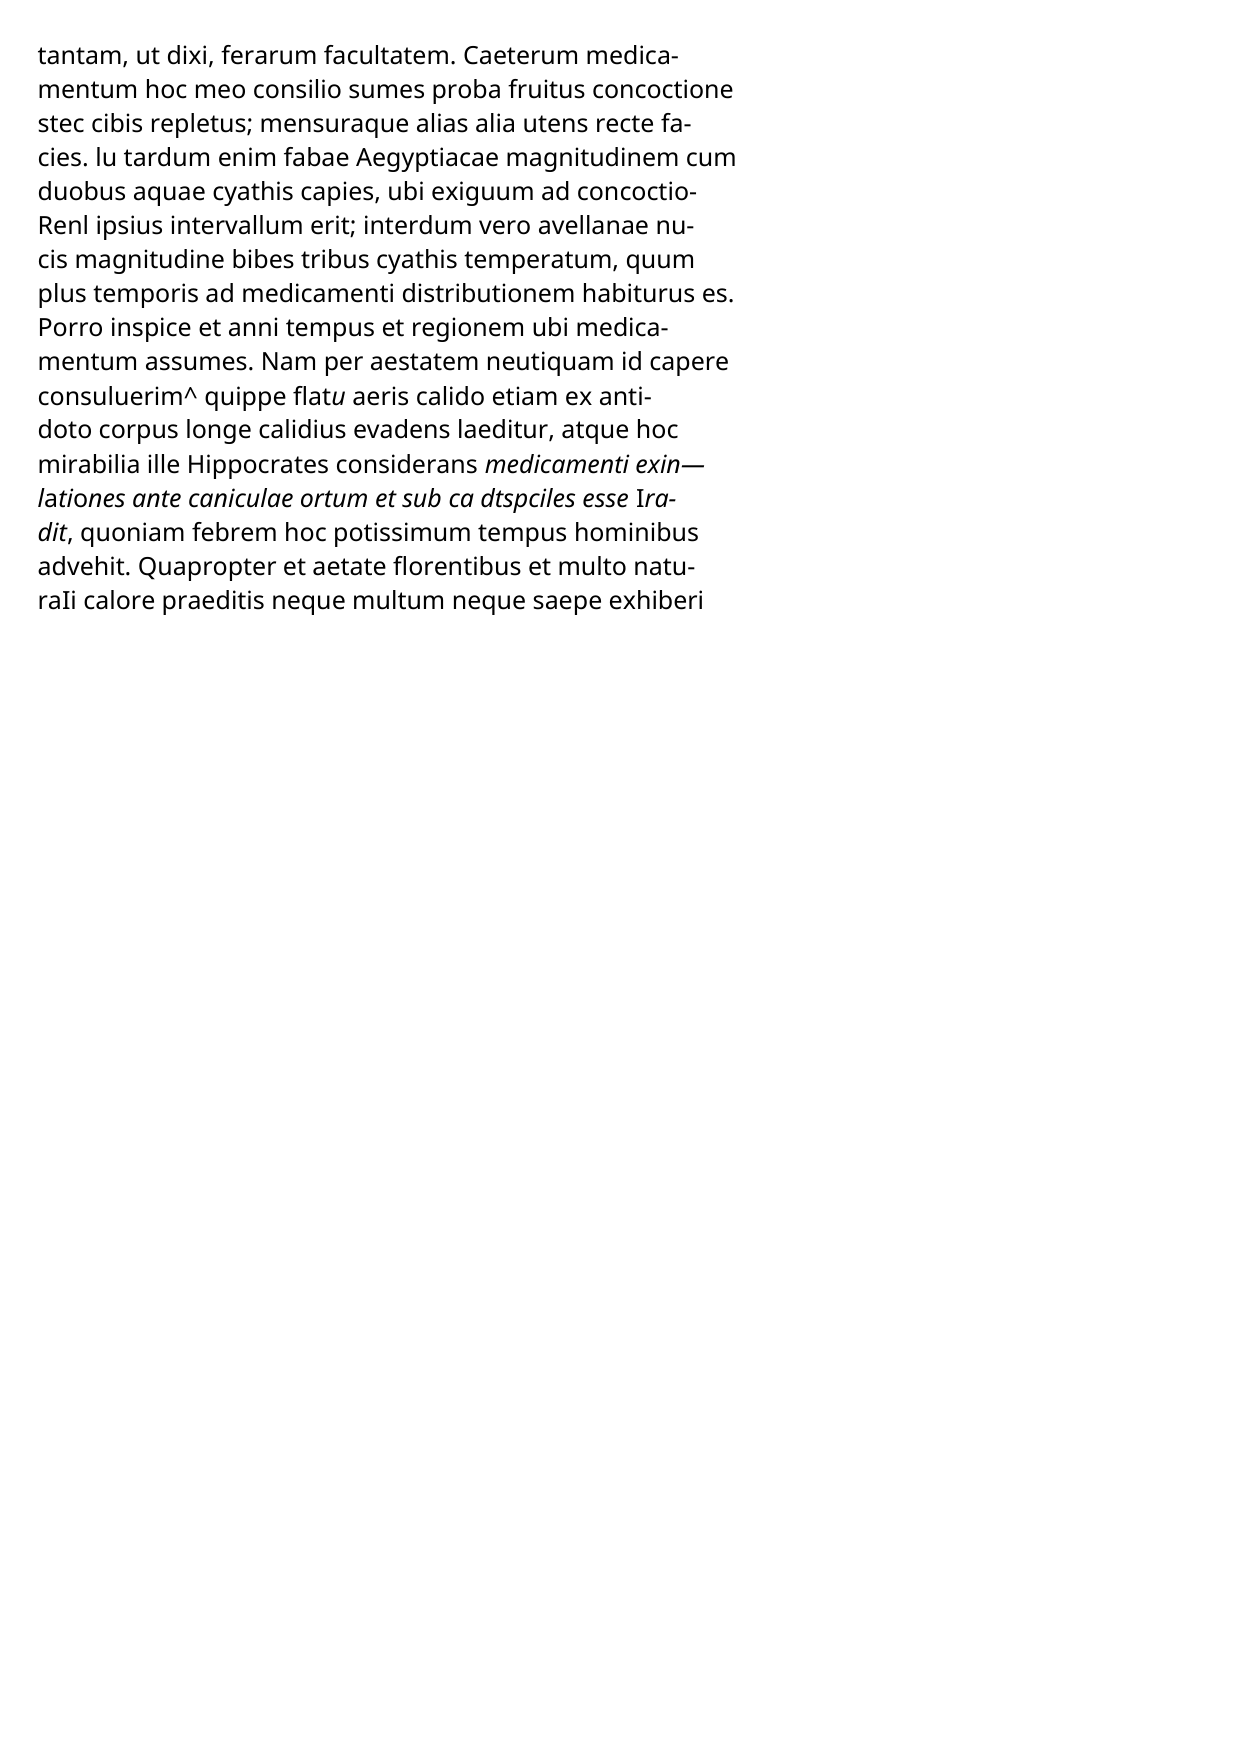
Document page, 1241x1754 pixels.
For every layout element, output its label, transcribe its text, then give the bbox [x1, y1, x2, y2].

text tantam, ut dixi, ferarum facultatem. Caeterum medica- mentum hoc meo consilio sumes proba fruitus concoctione stec cibis repletus; mensuraque alias alia utens recte fa- cies. lu tardum enim fabae Aegyptiacae magnitudinem cum duobus aquae cyathis capies, ubi exiguum ad concoctio- Renl ipsius intervallum erit; interdum vero avellanae nu- cis magnitudine bibes tribus cyathis temperatum, quum plus temporis ad medicamenti distributionem habiturus es. Porro inspice et anni tempus et regionem ubi medica- mentum assumes. Nam per aestatem neutiquam id capere consuluerim^ quippe flatu aeris calido etiam ex anti- doto corpus longe calidius evadens laeditur, atque hoc mirabilia ille Hippocrates considerans medicamenti exin— lationes ante caniculae ortum et sub ca dtspciles esse Ira- dit, quoniam febrem hoc potissimum tempus hominibus advehit. Quapropter et aetate florentibus et multo natu- raIi calore praeditis neque multum neque saepe exhiberi [37, 37, 1203, 617]
